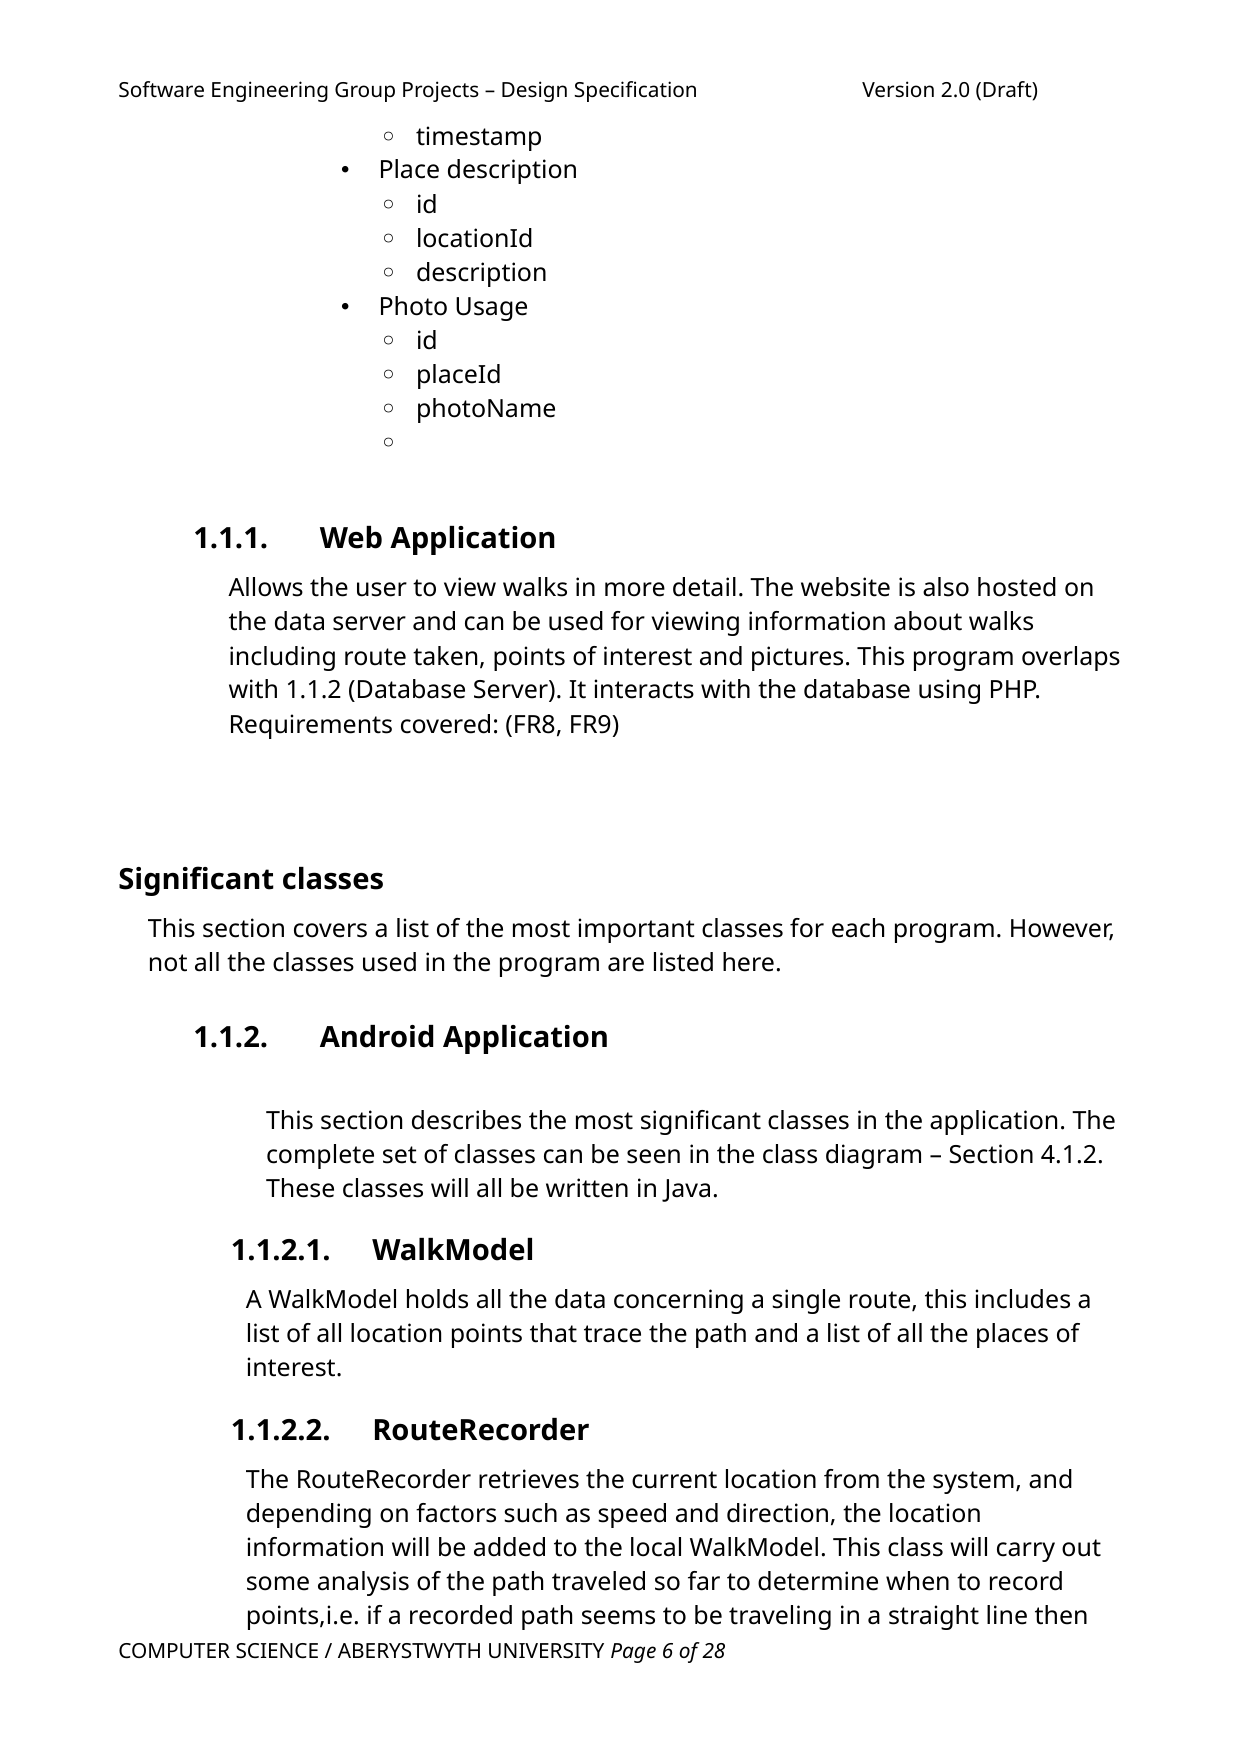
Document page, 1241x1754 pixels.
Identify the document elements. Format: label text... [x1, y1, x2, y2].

text This section describes the most significant classes in the application. The complete set of classes can be seen in the class diagram – Section 4.1.2. These classes will all be written in Java. [266, 1068, 1122, 1205]
list id [378, 322, 1122, 357]
text A WalkModel holds all the data concerning a single route, this includes a list of all location points that trace the path and a list of all the places of interest. [246, 1282, 1122, 1384]
list id [378, 186, 1122, 220]
subtitle WalkModel [231, 1230, 1122, 1269]
list placeId [378, 357, 1122, 391]
subtitle Significant classes [118, 858, 1122, 898]
list locationId [378, 220, 1122, 254]
list photoName [378, 391, 1122, 425]
list timestamp [378, 118, 1122, 152]
text The RouteRecorder retrieves the current location from the system, and depending on factors such as speed and direction, the location information will be added to the local WalkModel. This class will carry out some analysis of the path traveled so far to determine when to record points,i.e. if a recorded path seems to be traveling in a straight line then [246, 1461, 1122, 1632]
list Photo Usage [341, 288, 1122, 322]
subtitle Android Application [193, 1016, 1122, 1056]
subtitle RouteRecorder [231, 1409, 1122, 1449]
text Requirements covered: (FR8, FR9) [228, 706, 1122, 740]
subtitle Web Application [193, 518, 1122, 557]
text This section covers a list of the most important classes for each program. However, not all the classes used in the program are listed here. [148, 911, 1122, 979]
list description [378, 254, 1122, 288]
list Place description [341, 152, 1122, 186]
text Allows the user to view walks in more detail. The website is also hosted on the data server and can be used for viewing information about walks including route taken, points of interest and pictures. This program overlaps with 1.1.2 (Database Server). It interacts with the database using PHP. [228, 570, 1122, 706]
